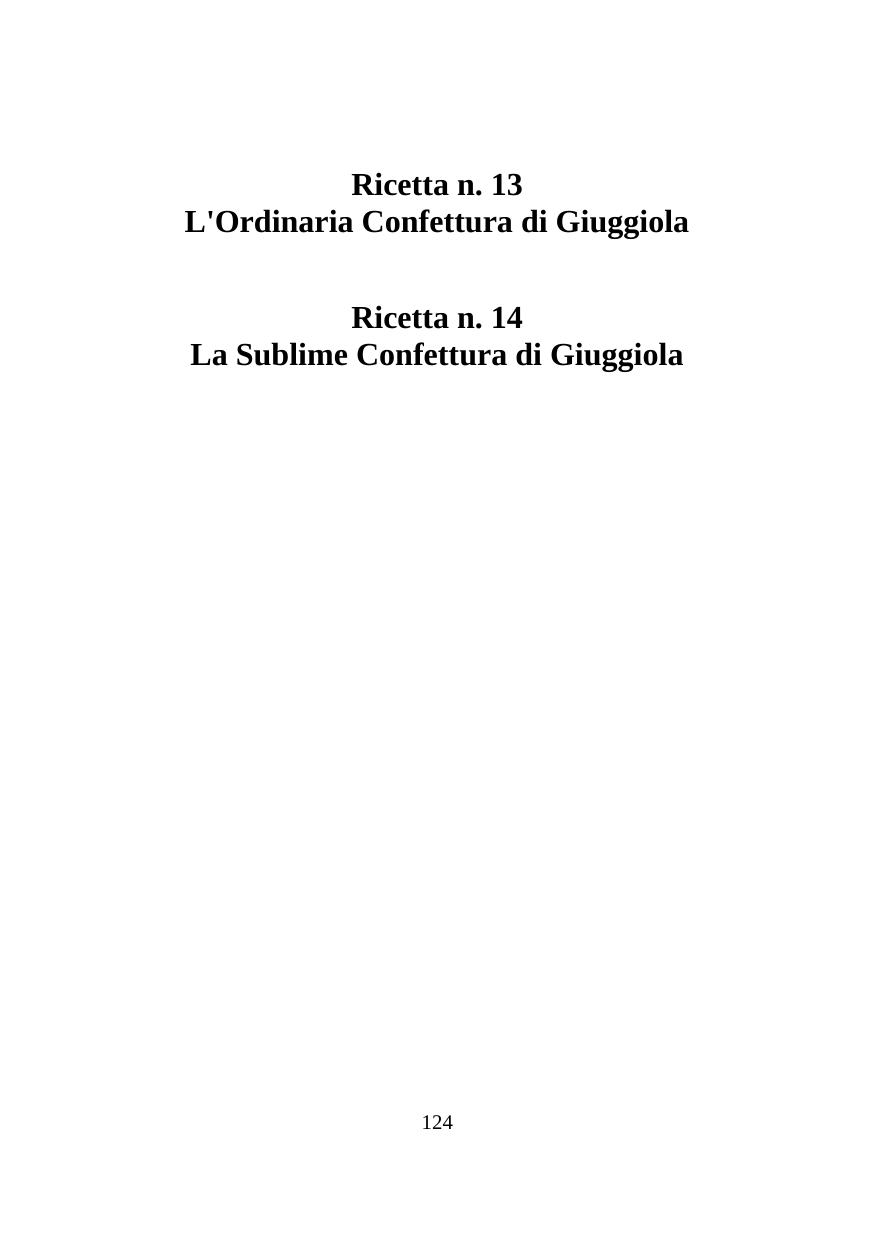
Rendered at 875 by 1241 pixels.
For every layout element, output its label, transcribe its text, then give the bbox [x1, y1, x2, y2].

subtitle Ricetta n. 14 La Sublime Confettura di Giuggiola [106, 298, 768, 372]
subtitle Ricetta n. 13 L'Ordinaria Confettura di Giuggiola [106, 165, 768, 239]
